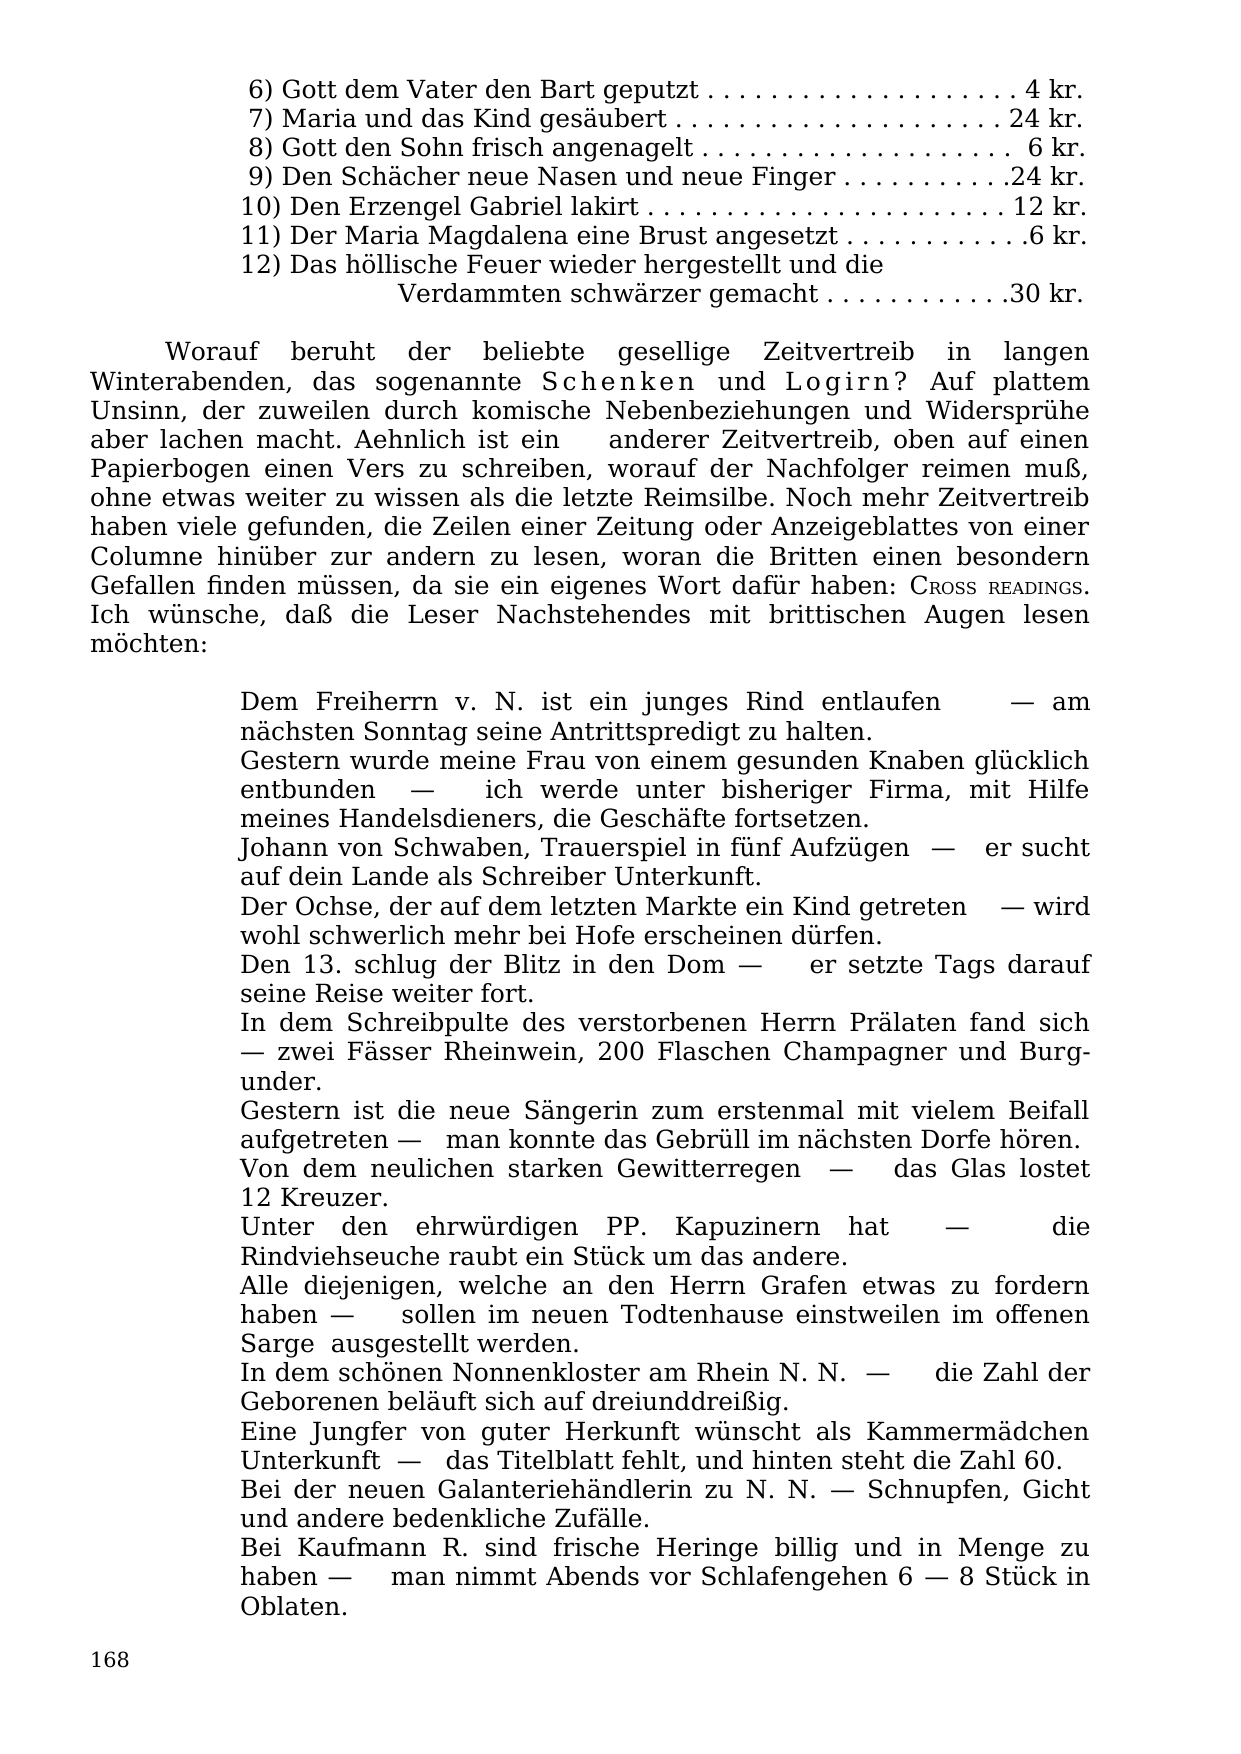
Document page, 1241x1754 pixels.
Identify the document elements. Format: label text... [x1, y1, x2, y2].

text In dem Schreibpulte des verstorbenen Herrn Prälaten fand sich — zwei Fässer Rheinwein, 200 Flaschen Champagner und Bur­g­under. [240, 1008, 1091, 1096]
text 9) Den Schächer neue Nasen und neue Finger . . . . . . . . . . .24 kr. [240, 162, 1091, 192]
text Unter den ehrwürdigen PP. Kapuzinern hat — die Rindviehseuche raubt ein Stück um das andere. [240, 1212, 1091, 1271]
text Bei Kaufmann R. sind frische Heringe billig und in Menge zu haben — man nimmt Abends vor Schlafengehen 6 — 8 Stück in Oblaten. [240, 1533, 1091, 1621]
text Den 13. schlug der Blitz in den Dom — er setzte Tags darauf seine Reise weiter fort. [240, 950, 1091, 1008]
text Eine Jungfer von guter Herkunft wünscht als Kammermädchen Unterkunft — das Titelblatt fehlt, und hinten steht die Zahl 60. [240, 1417, 1091, 1475]
text Der Ochse, der auf dem letzten Markte ein Kind getreten — wird wohl schwerlich mehr bei Hofe erscheinen dürfen. [240, 892, 1091, 950]
text Bei der neuen Galanteriehändlerin zu N. N. — Schnupfen, Gicht und andere bedenkliche Zufälle. [240, 1475, 1091, 1533]
text 8) Gott den Sohn frisch angenagelt . . . . . . . . . . . . . . . . . . . . 6 kr. [240, 133, 1091, 162]
text 11) Der Maria Magdalena eine Brust angesetzt . . . . . . . . . . . .6 kr. [240, 221, 1091, 250]
text 10) Den Erzengel Gabriel lakirt . . . . . . . . . . . . . . . . . . . . . . . 12 kr. [240, 192, 1091, 221]
text Von dem neulichen starken Gewitterregen — das Glas lostet 12 Kreuzer. [240, 1154, 1091, 1212]
text Gestern ist die neue Sängerin zum erstenmal mit vielem Beifall aufgetreten — man konnte das Gebrüll im nächsten Dorfe hören. [240, 1096, 1091, 1154]
text Dem Freiherrn v. N. ist ein junges Rind entlaufen — am nächsten Sonntag seine Antrittspredigt zu halten. [240, 687, 1091, 746]
text Worauf beruht der beliebte gesellige Zeitvertreib in langen Winterabenden, das sogenannte Schenken und Logirn? Auf plattem Unsinn, der zuweilen durch komische Nebenbeziehungen und Widersprühe aber lachen macht. Aehnlich ist ein anderer Zeitvertreib, oben auf einen Papierbogen einen Vers zu schreiben, worauf der Nachfolger reimen muß, ohne etwas weiter zu wissen als die letzte Reimsilbe. Noch mehr Zeitvertreib haben viele gefunden, die Zeilen einer Zeitung oder Anzeigeblattes von einer Columne hinüber zur andern zu lesen, woran die Britten einen besondern Gefallen finden müssen, da sie ein eigenes Wort dafür haben: Cross readings. Ich wünsche, daß die Leser Nachstehendes mit brittischen Augen lesen möchten: [90, 337, 1091, 658]
text In dem schönen Nonnenkloster am Rhein N. N. — die Zahl der Geborenen beläuft sich auf dreiunddreißig. [240, 1358, 1091, 1417]
text Verdammten schwärzer gemacht . . . . . . . . . . . .30 kr. [240, 279, 1091, 308]
text Alle diejenigen, welche an den Herrn Grafen etwas zu fordern haben — sollen im neuen Todtenhause einstweilen im offenen Sarge ausgestellt werden. [240, 1271, 1091, 1358]
text Johann von Schwaben, Trauerspiel in fünf Aufzügen — er sucht auf dein Lande als Schreiber Unterkunft. [240, 833, 1091, 892]
text Gestern wurde meine Frau von einem gesunden Knaben glücklich entbunden — ich werde unter bisheriger Firma, mit Hilfe meines Handelsdieners, die Geschäfte fortsetzen. [240, 746, 1091, 833]
text 7) Maria und das Kind gesäubert . . . . . . . . . . . . . . . . . . . . . 24 kr. [240, 104, 1091, 133]
text 12) Das höllische Feuer wieder hergestellt und die [240, 250, 1091, 279]
text 6) Gott dem Vater den Bart geputzt . . . . . . . . . . . . . . . . . . . . 4 kr. [240, 75, 1091, 104]
